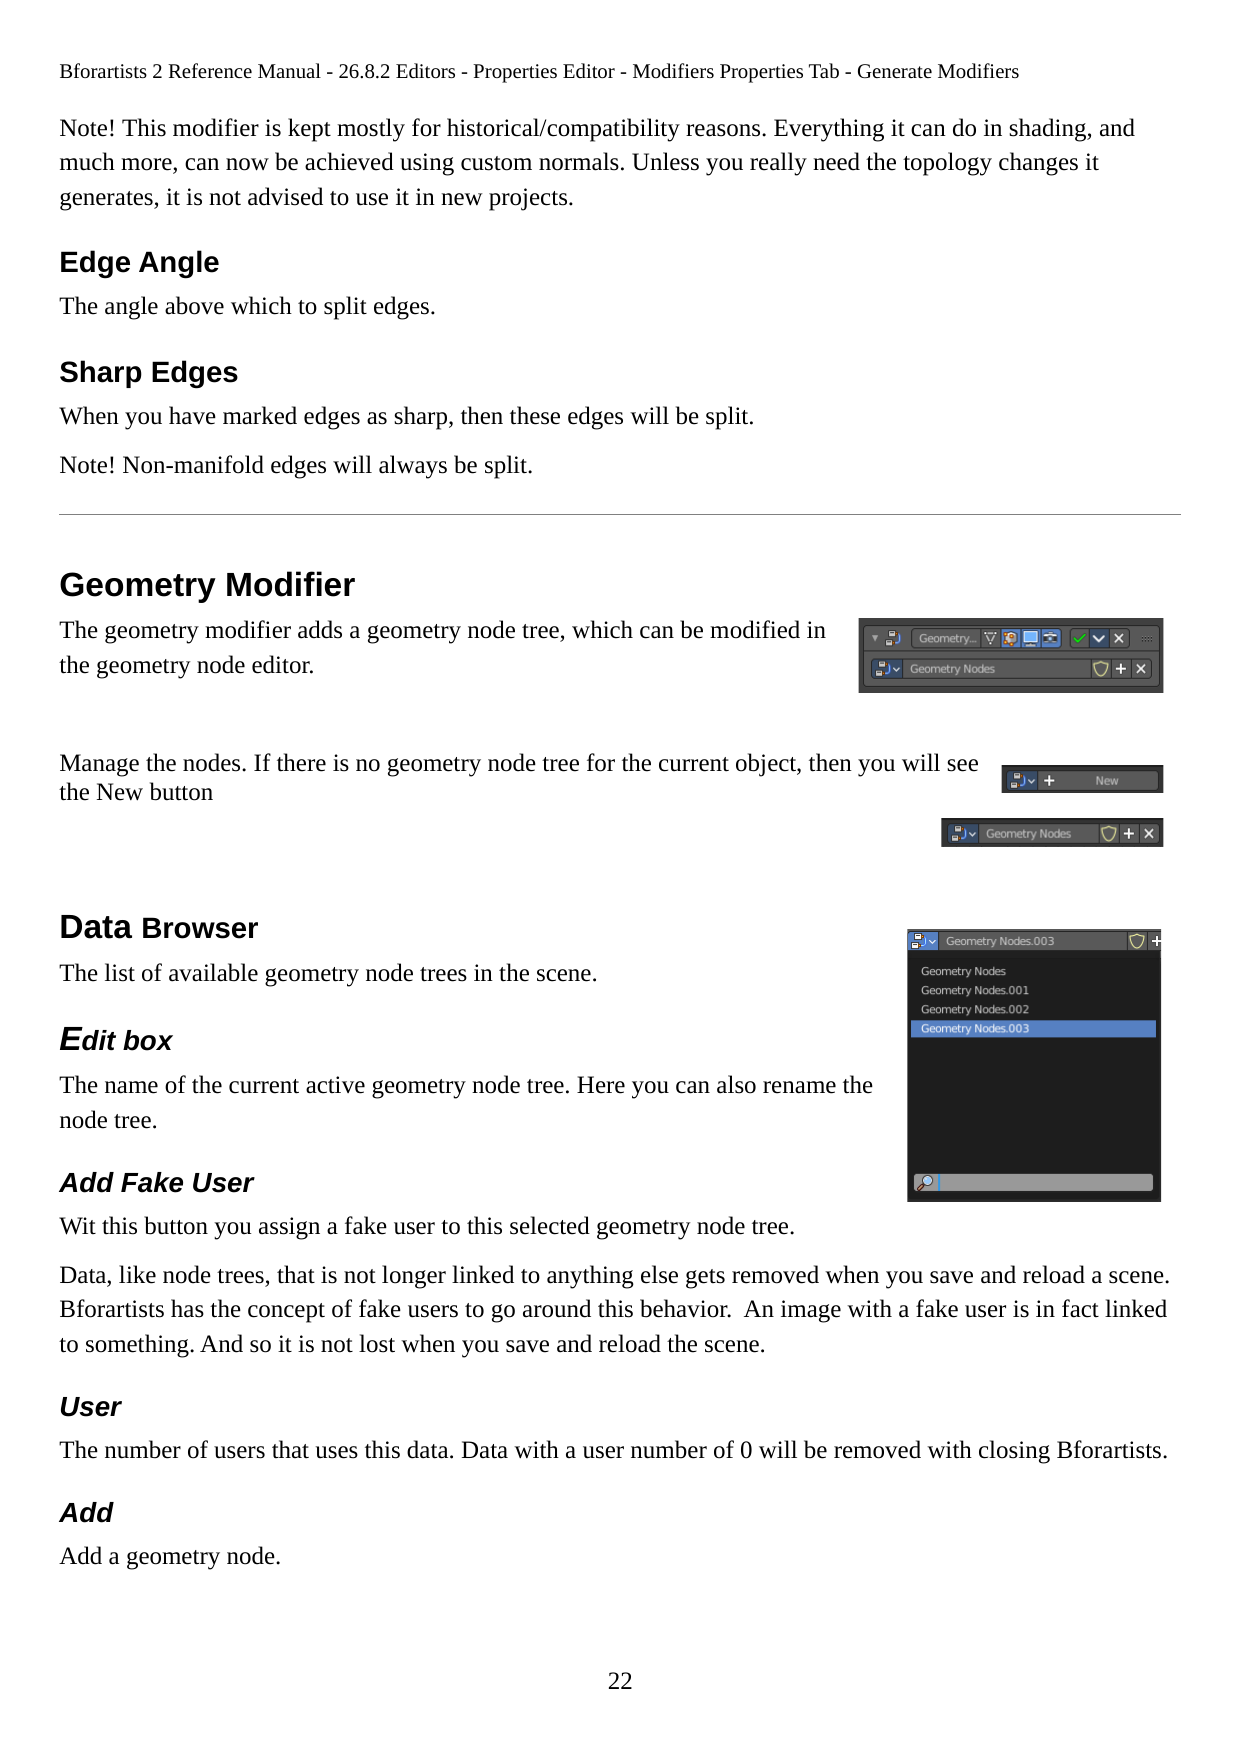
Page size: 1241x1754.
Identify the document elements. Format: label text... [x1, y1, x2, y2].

text The name of the current active geometry node tree. Here you can also rename the node tree. [59, 1070, 907, 1134]
text Note! Non-manifold edges will always be split. [59, 450, 1181, 479]
text Add a geometry node. [59, 1541, 1181, 1569]
text Wit this button you assign a fake user to this selected geometry node tree. [59, 1211, 1181, 1239]
subtitle Add Fake User [59, 1166, 907, 1198]
picture [907, 929, 1162, 1202]
text Note! This modifier is kept mostly for historical/compatibility reasons. Everything it can do in shading, and much more, can now be achieved using custom normals. Unless you really need the topology changes it generates, it is not advised to use it in new projects. [59, 113, 1181, 210]
text The list of available geometry node trees in the scene. [59, 958, 907, 986]
subtitle User [59, 1390, 1181, 1422]
text The angle above which to split edges. [59, 291, 1181, 320]
picture [1001, 765, 1164, 793]
subtitle Edge Angle [59, 245, 1181, 279]
subtitle Sharp Edges [59, 355, 1181, 389]
text The number of users that uses this data. Data with a user number of 0 will be removed with closing Bforartists. [59, 1435, 1181, 1463]
subtitle Edit box [59, 1019, 907, 1058]
subtitle Geometry Modifier [59, 564, 1181, 603]
subtitle [1162, 1166, 1181, 1198]
picture [941, 818, 1164, 847]
subtitle Add [59, 1496, 1181, 1528]
text When you have marked edges as sharp, then these edges will be split. [59, 401, 1181, 430]
text The geometry modifier adds a geometry node tree, which can be modified in the geometry node editor. [59, 616, 1181, 679]
picture [858, 618, 1164, 693]
subtitle Data Browser [59, 907, 1181, 945]
subtitle [1162, 1019, 1181, 1058]
text Manage the nodes. If there is no geometry node tree for the current object, then you will see the New button [59, 748, 1181, 806]
text Data, like node trees, that is not longer linked to anything else gets removed when you save and reload a scene. Bforartists has the concept of fake users to go around this behavior. An image with a fake user is in fact linked to something. And so it is not lost when you save and reload the scene. [59, 1260, 1181, 1358]
